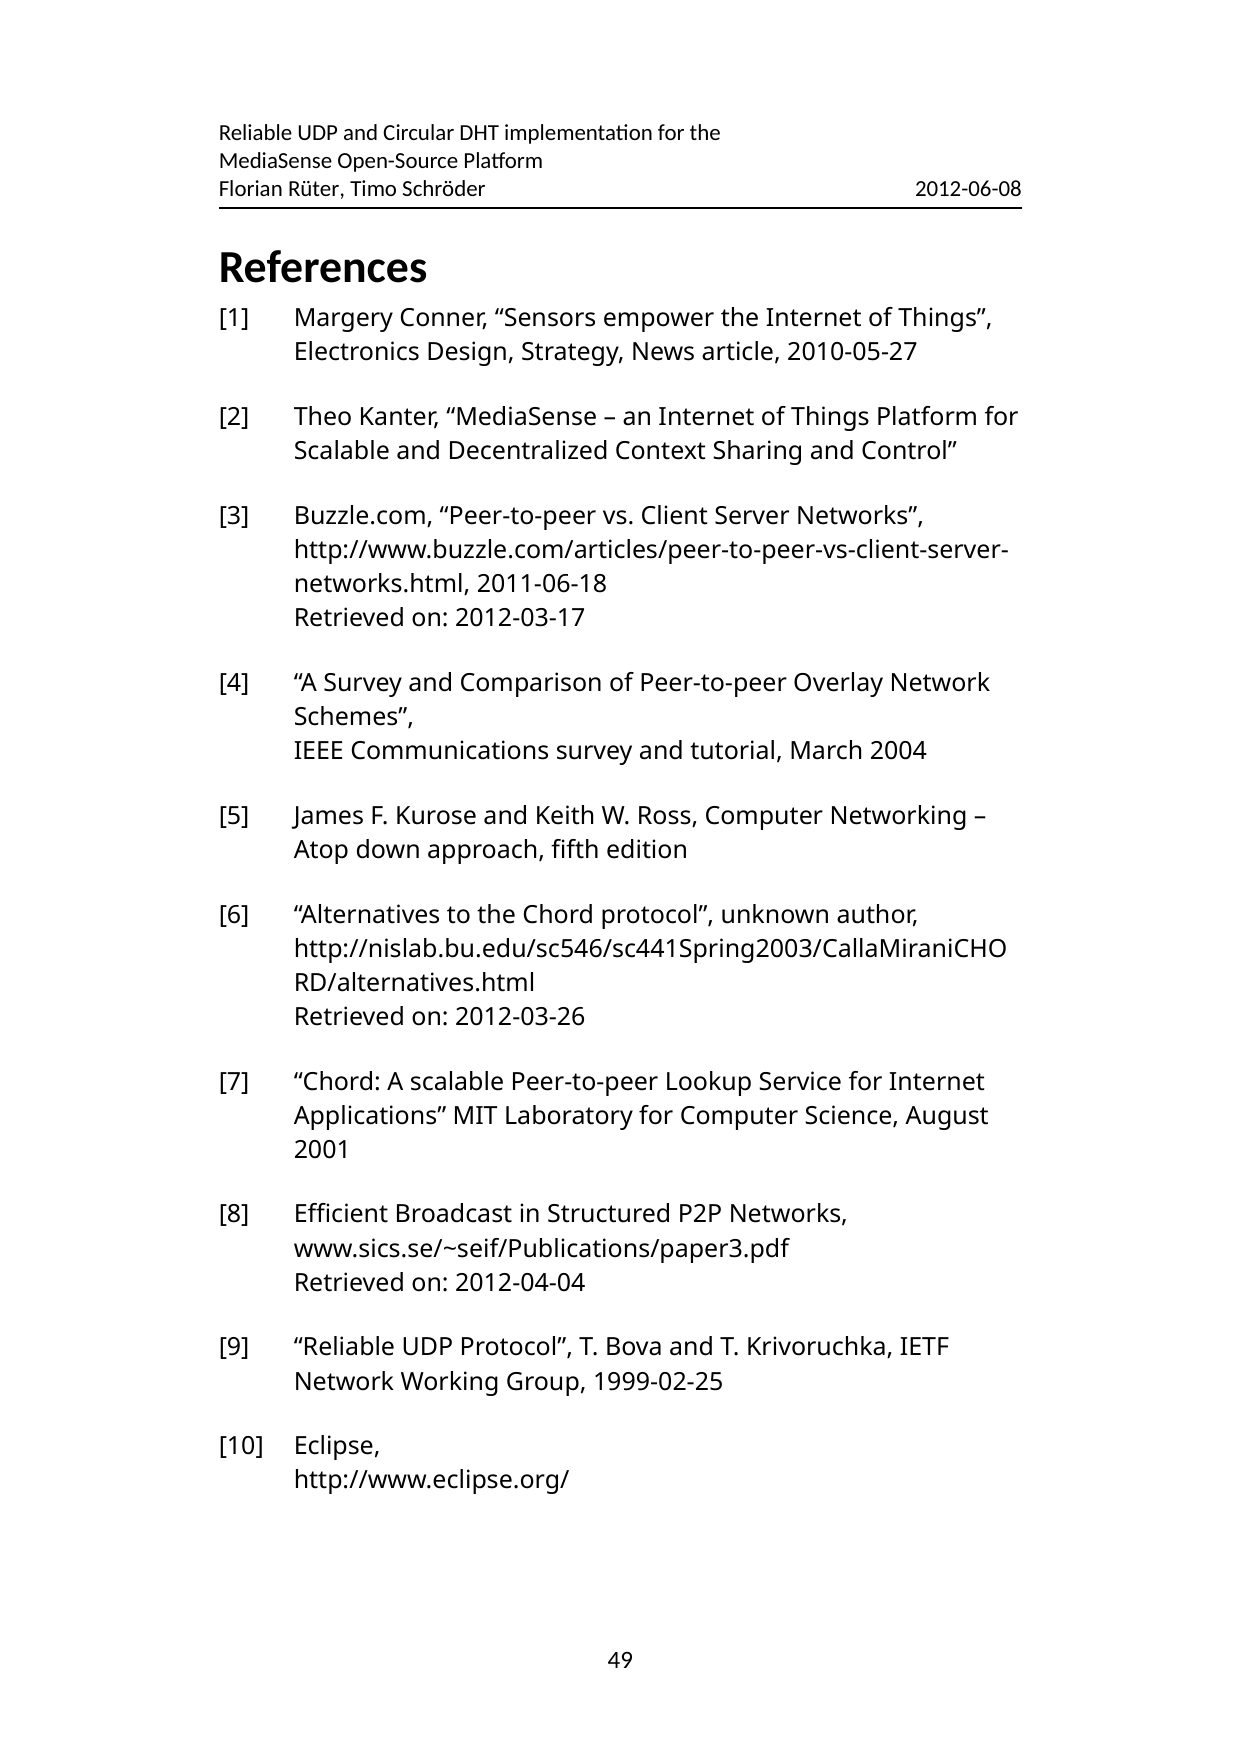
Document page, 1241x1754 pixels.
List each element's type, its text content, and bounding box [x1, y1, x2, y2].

list “Chord: A scalable Peer-to-peer Lookup Service for Internet Applications” MIT Laboratory for Computer Science, August 2001 [218, 1063, 1022, 1165]
list “Reliable UDP Protocol”, T. Bova and T. Krivoruchka, IETF Network Working Group, 1999-02-25 [218, 1329, 1022, 1397]
list Buzzle.com, “Peer-to-peer vs. Client Server Networks”, http://www.buzzle.com/articles/peer-to-peer-vs-client-server-networks.html, 2011-06-18 Retrieved on: 2012-03-17 [218, 497, 1022, 634]
list Margery Conner, “Sensors empower the Internet of Things”, Electronics Design, Strategy, News article, 2010-05-27 [218, 300, 1022, 368]
list James F. Kurose and Keith W. Ross, Computer Networking – Atop down approach, fifth edition [218, 797, 1022, 866]
list Theo Kanter, “MediaSense – an Internet of Things Platform for Scalable and Decentralized Context Sharing and Control” [218, 399, 1022, 467]
list Efficient Broadcast in Structured P2P Networks, www.sics.se/~seif/Publications/paper3.pdf Retrieved on: 2012-04-04 [218, 1196, 1022, 1298]
list “A Survey and Comparison of Peer-to-peer Overlay Network Schemes”, IEEE Communications survey and tutorial, March 2004 [218, 664, 1022, 767]
list Eclipse, http://www.eclipse.org/ [218, 1428, 1022, 1496]
list “Alternatives to the Chord protocol”, unknown author, http://nislab.bu.edu/sc546/sc441Spring2003/CallaMiraniCHORD/alternatives.html Retrieved on: 2012-03-26 [218, 896, 1022, 1032]
subtitle References [218, 238, 1022, 294]
